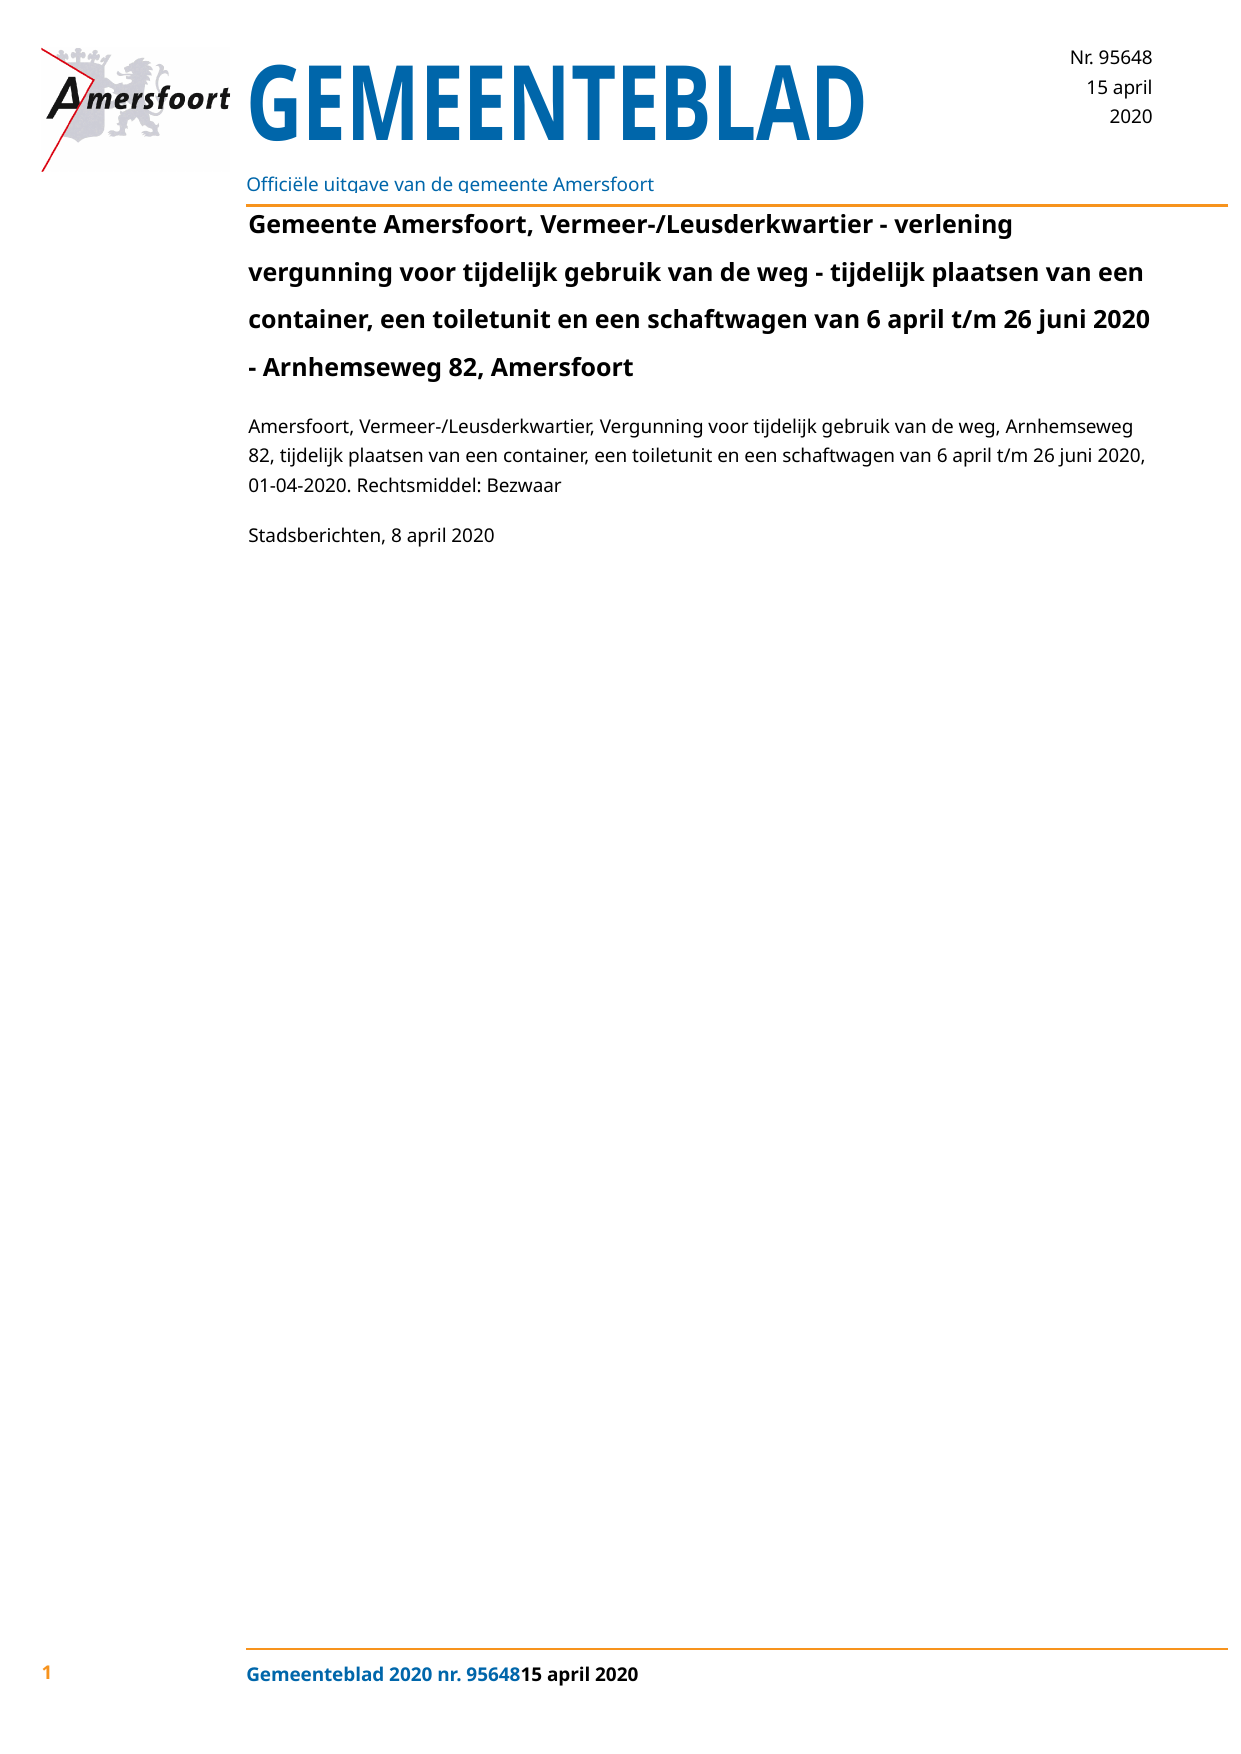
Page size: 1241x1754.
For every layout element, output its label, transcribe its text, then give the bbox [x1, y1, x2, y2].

text Gemeente Amersfoort, Vermeer-/Leusderkwartier - verlening vergunning voor tijdelijk gebruik van de weg - tijdelijk plaatsen van een container, een toiletunit en een schaftwagen van 6 april t/m 26 juni 2020 - Arnhemseweg 82, Amersfoort [248, 207, 1152, 384]
text Stadsberichten, 8 april 2020 [248, 523, 1152, 548]
picture [41, 47, 231, 172]
text Amersfoort, Vermeer-/Leusderkwartier, Vergunning voor tijdelijk gebruik van de weg, Arnhemseweg 82, tijdelijk plaatsen van een container, een toiletunit en een schaftwagen van 6 april t/m 26 juni 2020, 01-04-2020. Rechtsmiddel: Bezwaar [248, 413, 1152, 498]
